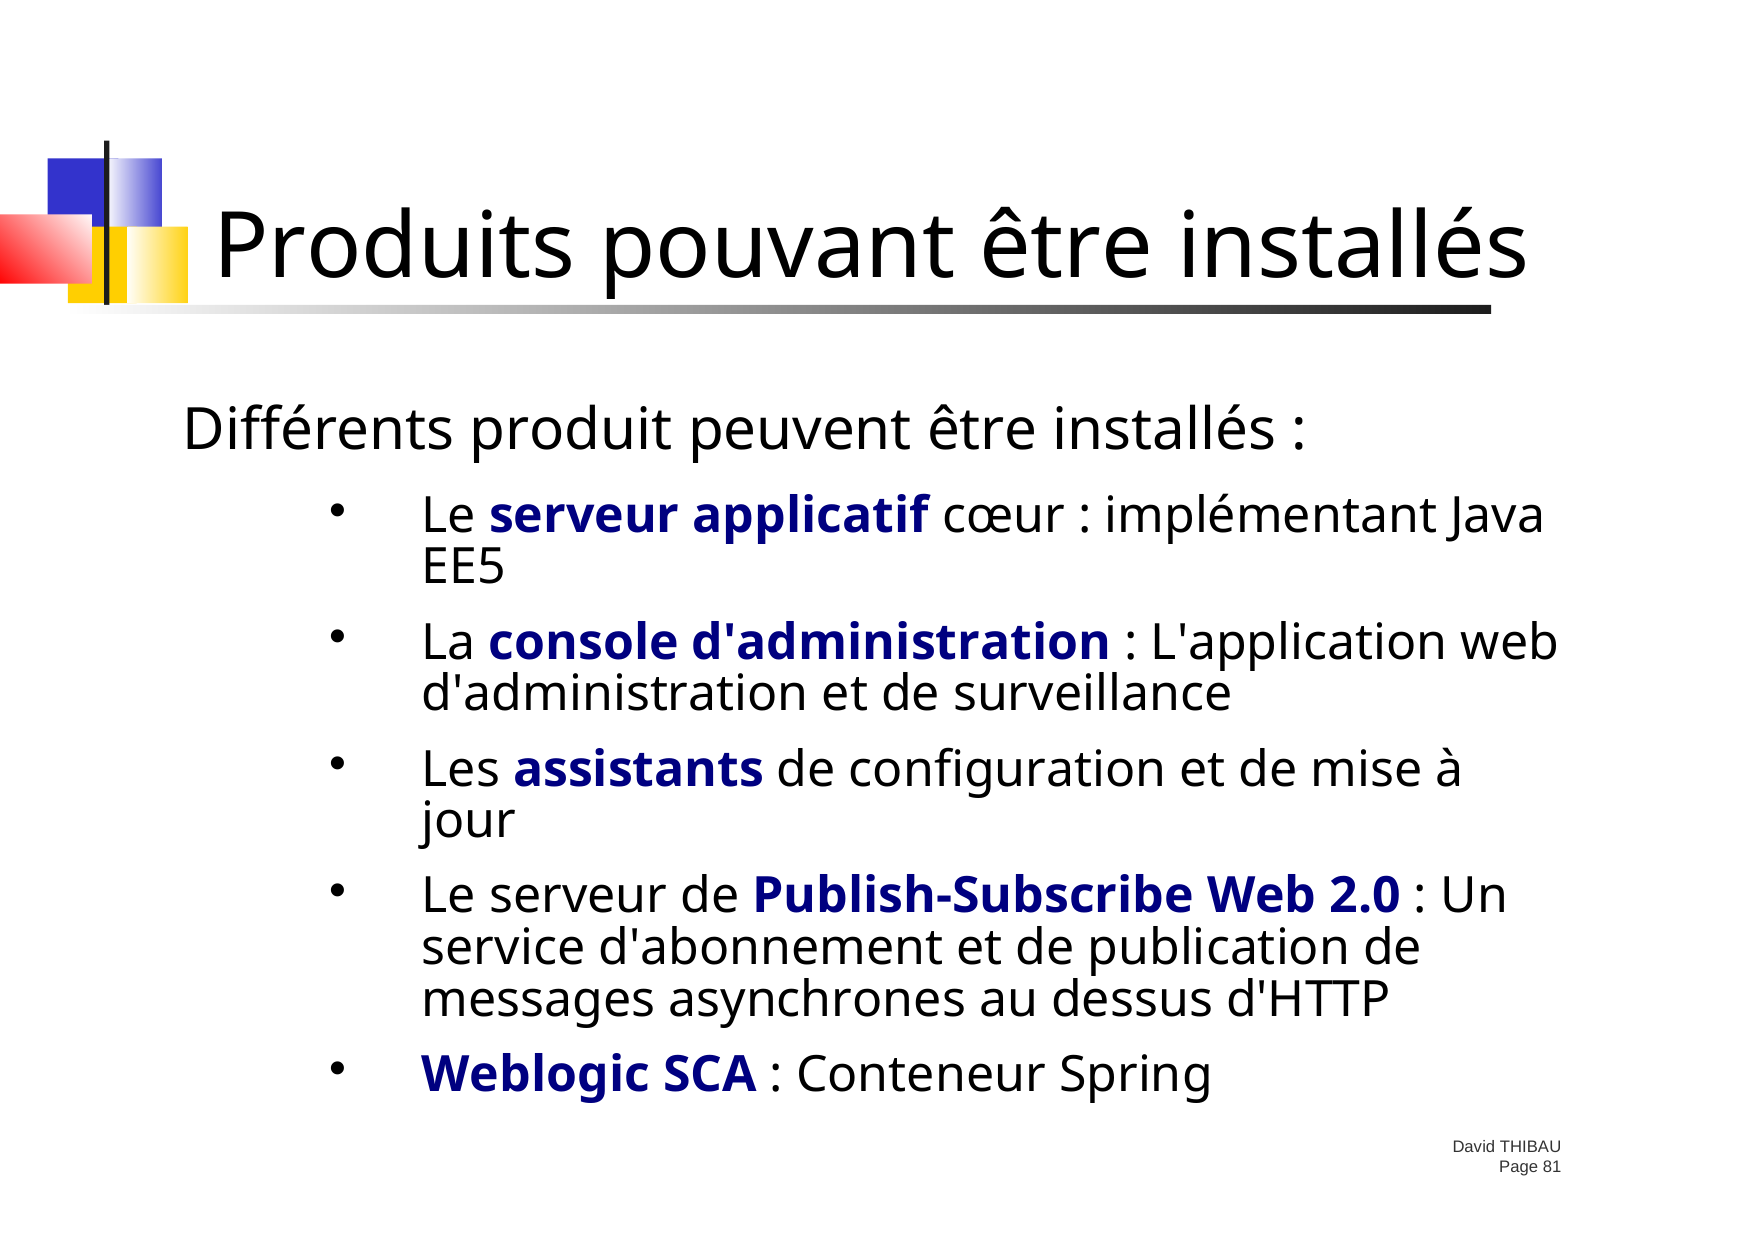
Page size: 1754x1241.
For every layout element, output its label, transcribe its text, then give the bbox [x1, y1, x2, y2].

list Différents produit peuvent être installés : Le serveur applicatif cœur : implémentant Java EE5 La console d'administration : L'application web d'administration et de surveillance Les assistants de configuration et de mise à jour Le serveur de Publish-Subscribe Web 2.0 : Un service d'abonnement et de publication de messages asynchrones au dessus d'HTTP Weblogic SCA : Conteneur Spring [179, 401, 1565, 1239]
title Produits pouvant être installés [179, 137, 1565, 354]
